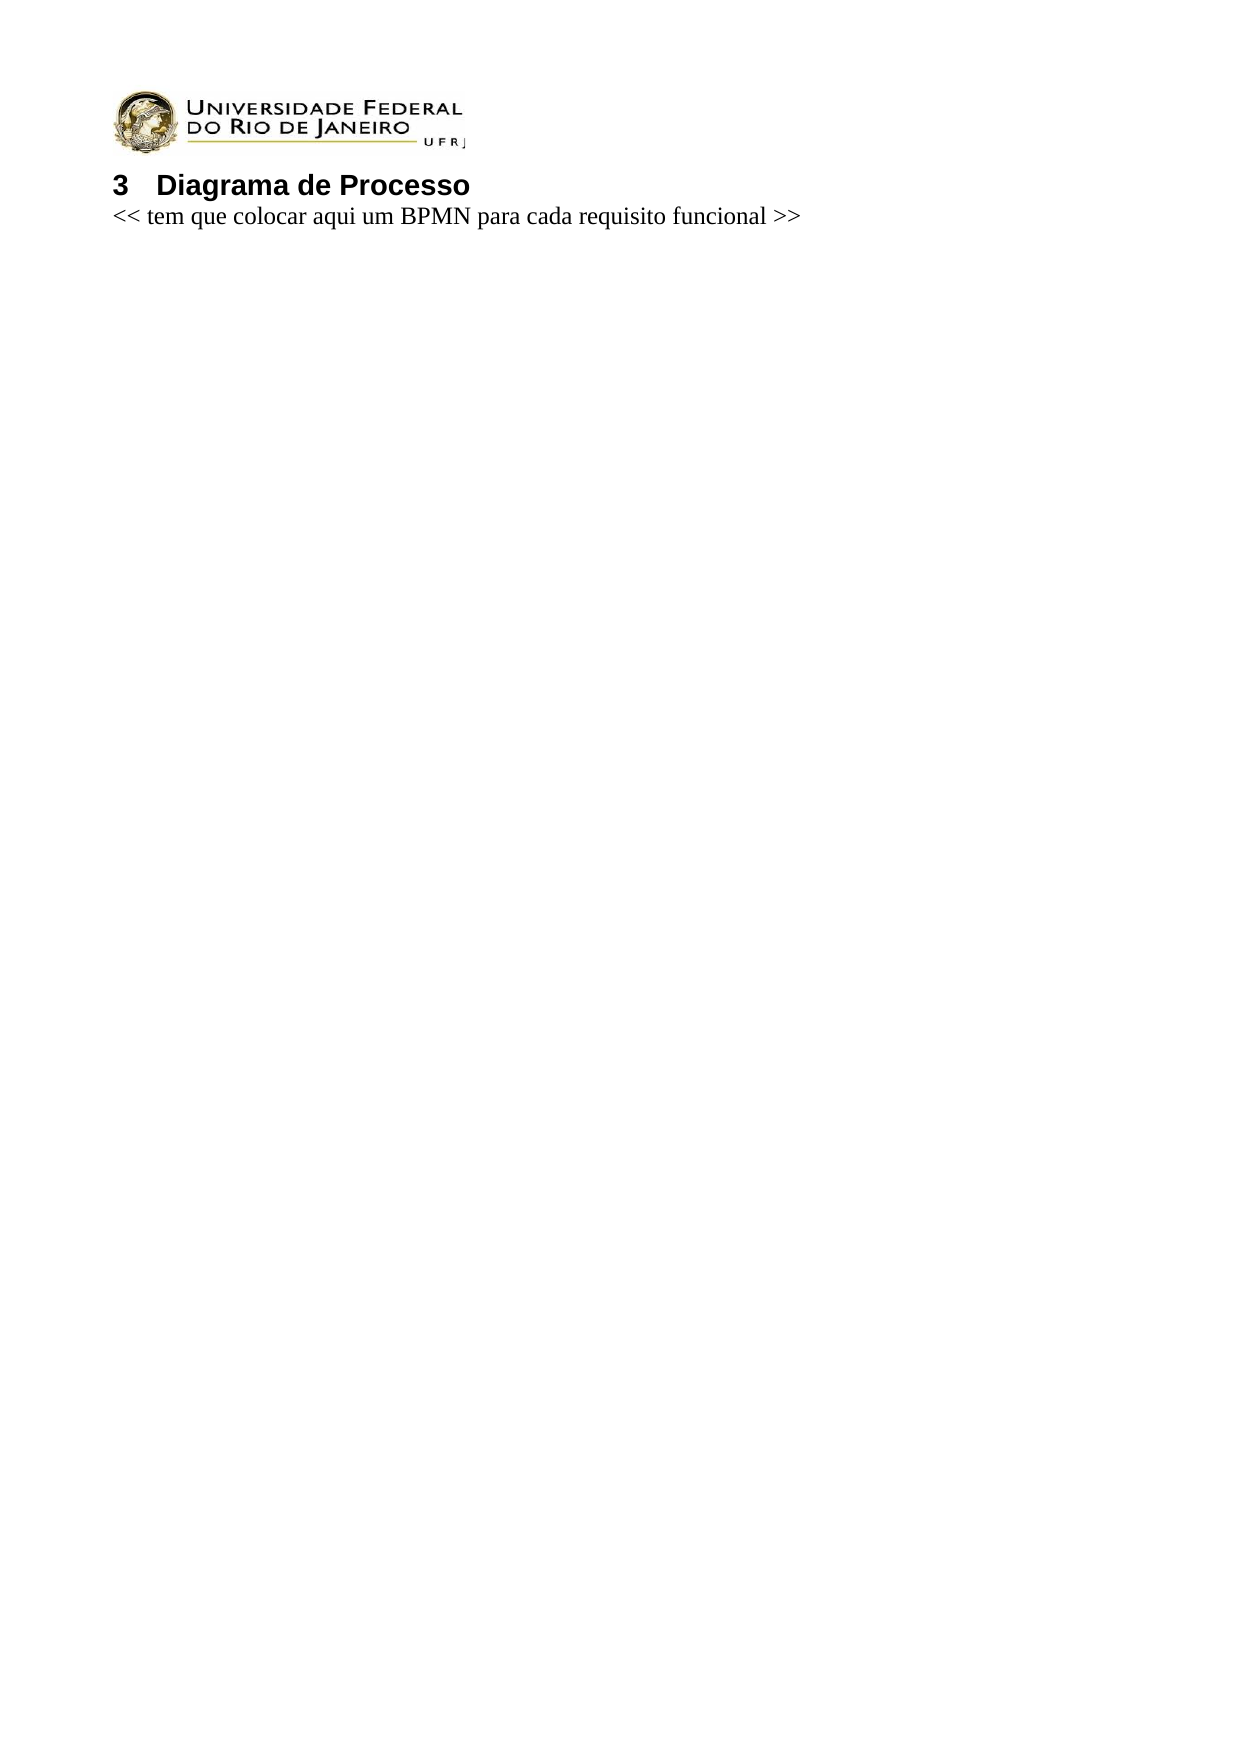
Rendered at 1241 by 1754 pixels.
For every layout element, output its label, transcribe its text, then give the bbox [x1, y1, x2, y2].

subtitle Diagrama de Processo [112, 167, 1137, 201]
text << tem que colocar aqui um BPMN para cada requisito funcional >> [112, 201, 1137, 230]
